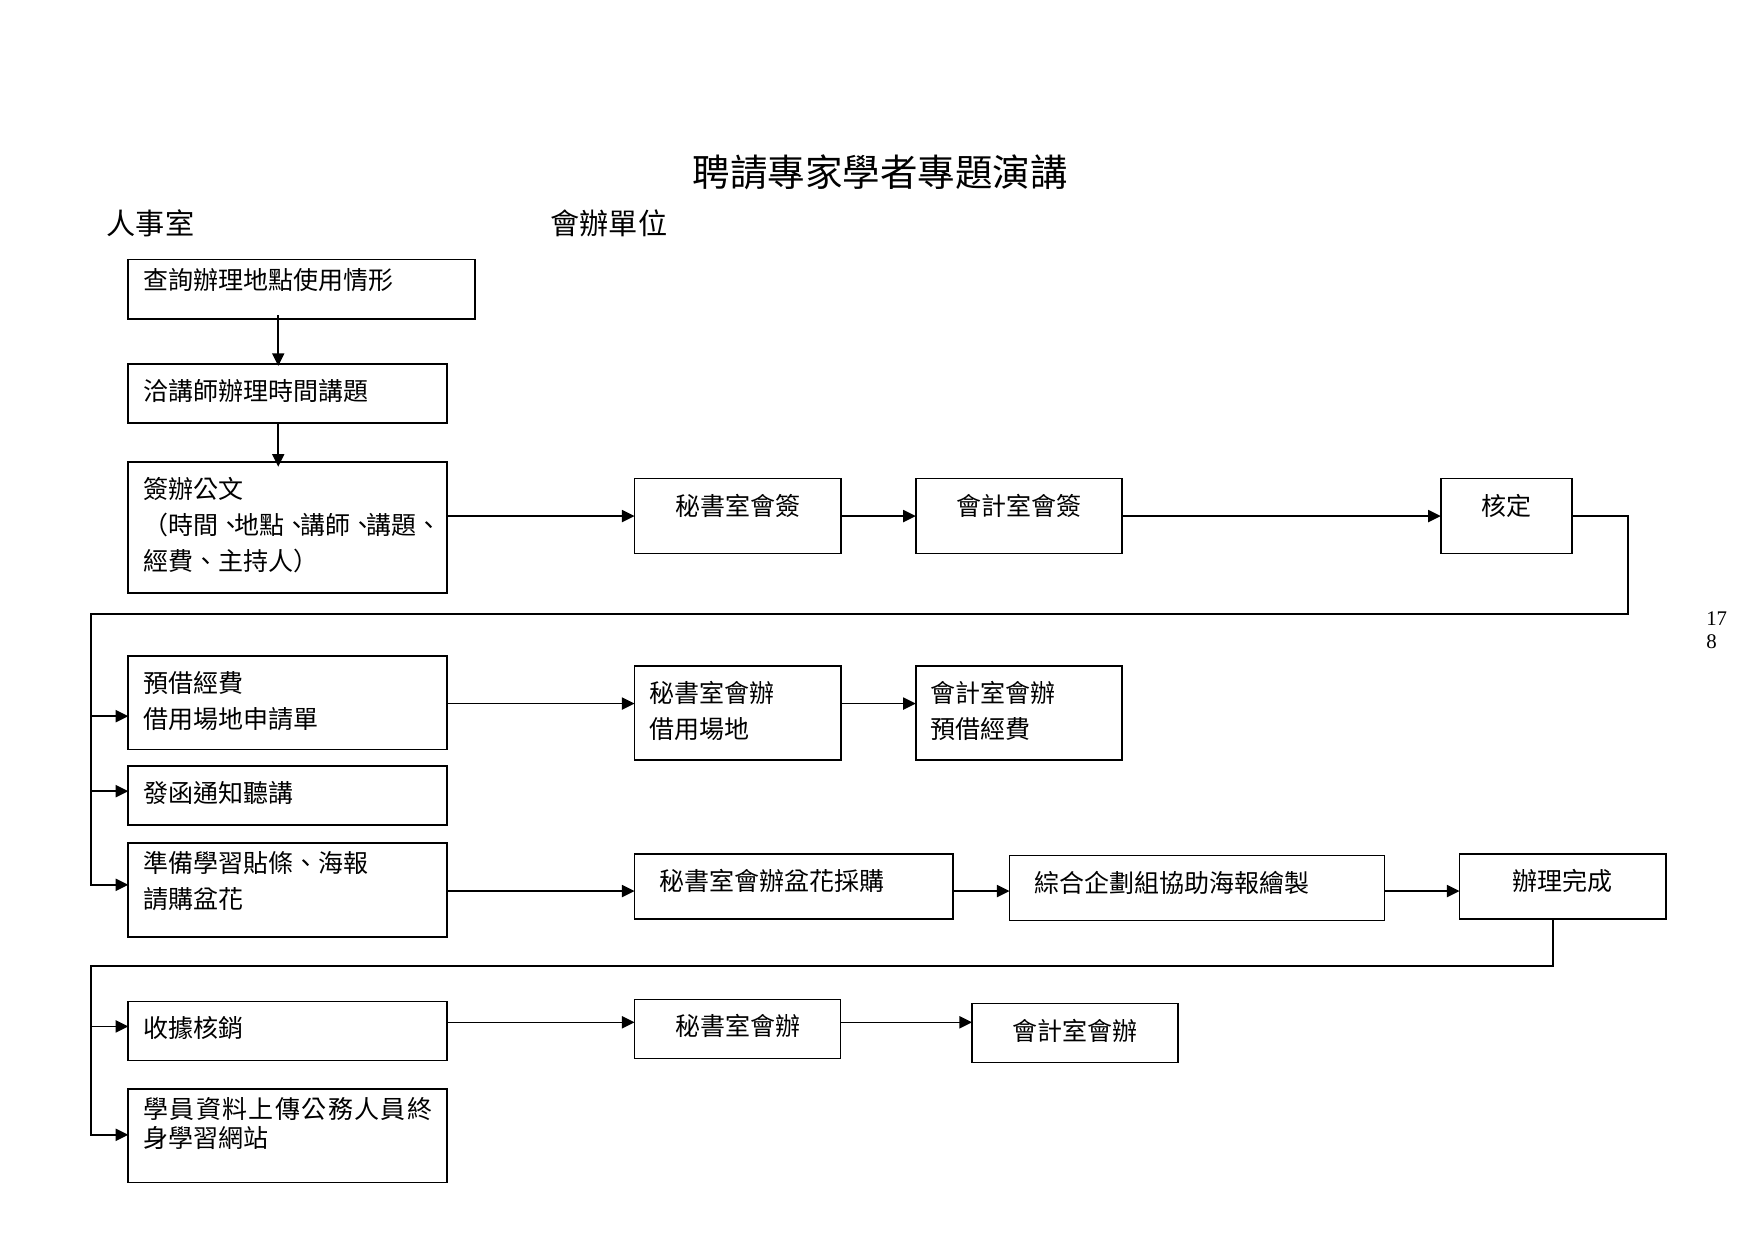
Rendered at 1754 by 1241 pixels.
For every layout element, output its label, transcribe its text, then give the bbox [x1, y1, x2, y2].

text 人事室 會辦單位 [106, 208, 1653, 241]
text 聘請專家學者專題演講 [106, 133, 1653, 208]
